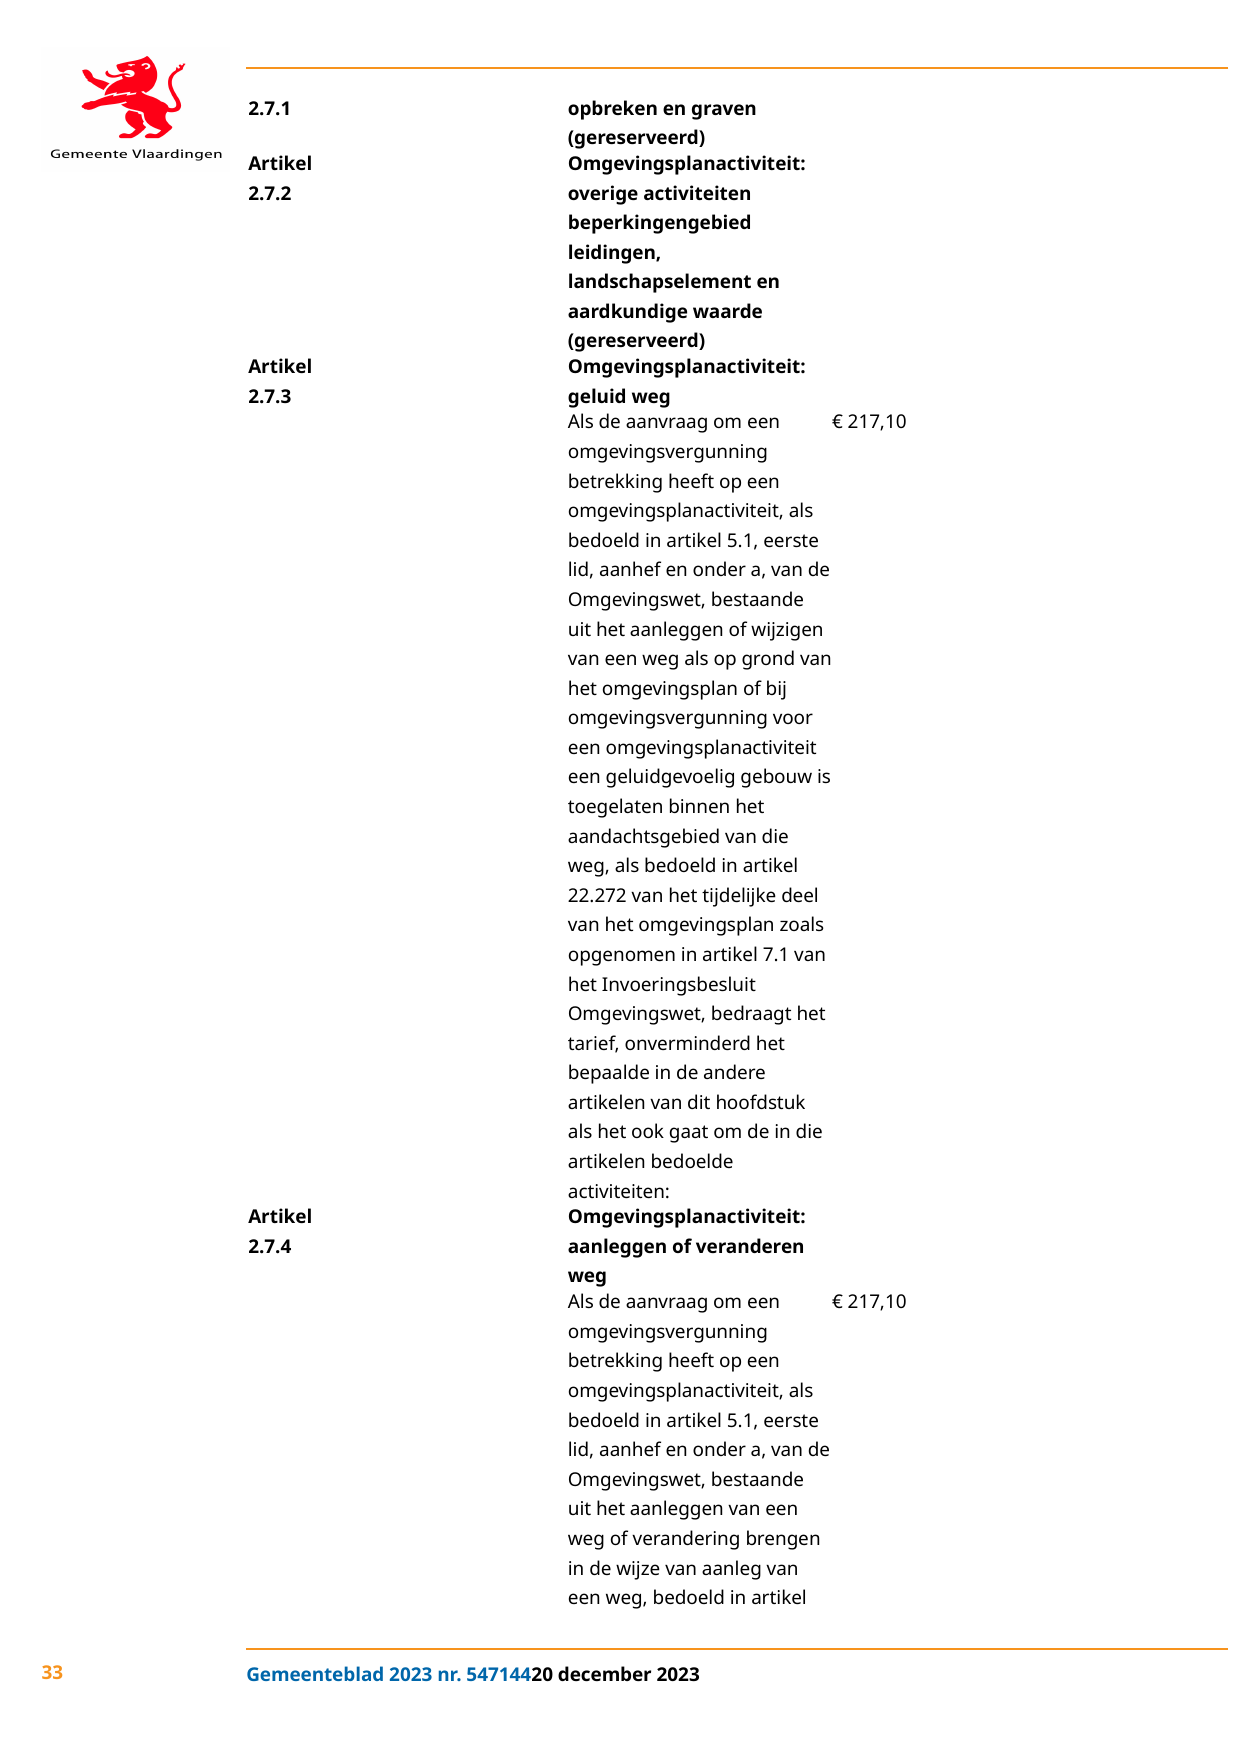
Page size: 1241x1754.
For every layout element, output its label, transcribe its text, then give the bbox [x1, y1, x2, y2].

table_cell [832, 150, 938, 353]
table_cell [1045, 95, 1152, 150]
table_cell [832, 95, 938, 150]
table_cell Als de aanvraag om een omgevingsvergunning betrekking heeft op een omgevingsplanactiviteit, als bedoeld in artikel 5.1, eerste lid, aanhef en onder a, van de Omgevingswet, bestaande uit het aanleggen of wijzigen van een weg als op grond van het omgevingsplan of bij omgevingsvergunning voor een omgevingsplanactiviteit een geluidgevoelig gebouw is toegelaten binnen het aandachtsgebied van die weg, als bedoeld in artikel 22.272 van het tijdelijke deel van het omgevingsplan zoals opgenomen in artikel 7.1 van het Invoeringsbesluit Omgevingswet, bedraagt het tarief, onverminderd het bepaalde in de andere artikelen van dit hoofdstuk als het ook gaat om de in die artikelen bedoelde activiteiten: [568, 409, 832, 1203]
table_cell [461, 95, 568, 150]
table_cell [1045, 409, 1152, 1203]
table_cell [461, 1289, 568, 1610]
table_cell € 217,10 [832, 409, 938, 1203]
table_cell 2.7.1 [248, 95, 354, 150]
table_cell [1045, 1289, 1152, 1610]
table_cell Omgevingsplanactiviteit: overige activiteiten beperkingengebied leidingen, landschapselement en aardkundige waarde (gereserveerd) [568, 150, 832, 353]
table_cell [832, 353, 938, 409]
table_cell [355, 353, 461, 409]
table_cell [1045, 150, 1152, 353]
table_cell [832, 1204, 938, 1288]
table_cell [355, 1289, 461, 1610]
table_cell [355, 150, 461, 353]
table_cell Als de aanvraag om een omgevingsvergunning betrekking heeft op een omgevingsplanactiviteit, als bedoeld in artikel 5.1, eerste lid, aanhef en onder a, van de Omgevingswet, bestaande uit het aanleggen van een weg of verandering brengen in de wijze van aanleg van een weg, bedoeld in artikel [568, 1289, 832, 1610]
picture [41, 47, 231, 172]
table_cell [355, 409, 461, 1203]
table_cell [355, 1204, 461, 1288]
table_cell Artikel 2.7.4 [248, 1204, 354, 1288]
table_cell [939, 95, 1045, 150]
table_cell [939, 150, 1045, 353]
table_cell € 217,10 [832, 1289, 938, 1610]
table_cell [1045, 353, 1152, 409]
table_cell [461, 409, 568, 1203]
table_cell [1045, 1204, 1152, 1288]
table_cell [461, 353, 568, 409]
table_cell [939, 353, 1045, 409]
table_cell [939, 1204, 1045, 1288]
table_cell [248, 1289, 354, 1610]
table_cell Artikel 2.7.3 [248, 353, 354, 409]
table_cell Omgevingsplanactiviteit: aanleggen of veranderen weg [568, 1204, 832, 1288]
table_cell Omgevingsplanactiviteit: geluid weg [568, 353, 832, 409]
table_cell Artikel 2.7.2 [248, 150, 354, 353]
table_cell [355, 95, 461, 150]
table_cell [248, 409, 354, 1203]
table_cell opbreken en graven (gereserveerd) [568, 95, 832, 150]
table_cell [939, 409, 1045, 1203]
table_cell [939, 1289, 1045, 1610]
table_cell [461, 150, 568, 353]
table_cell [461, 1204, 568, 1288]
